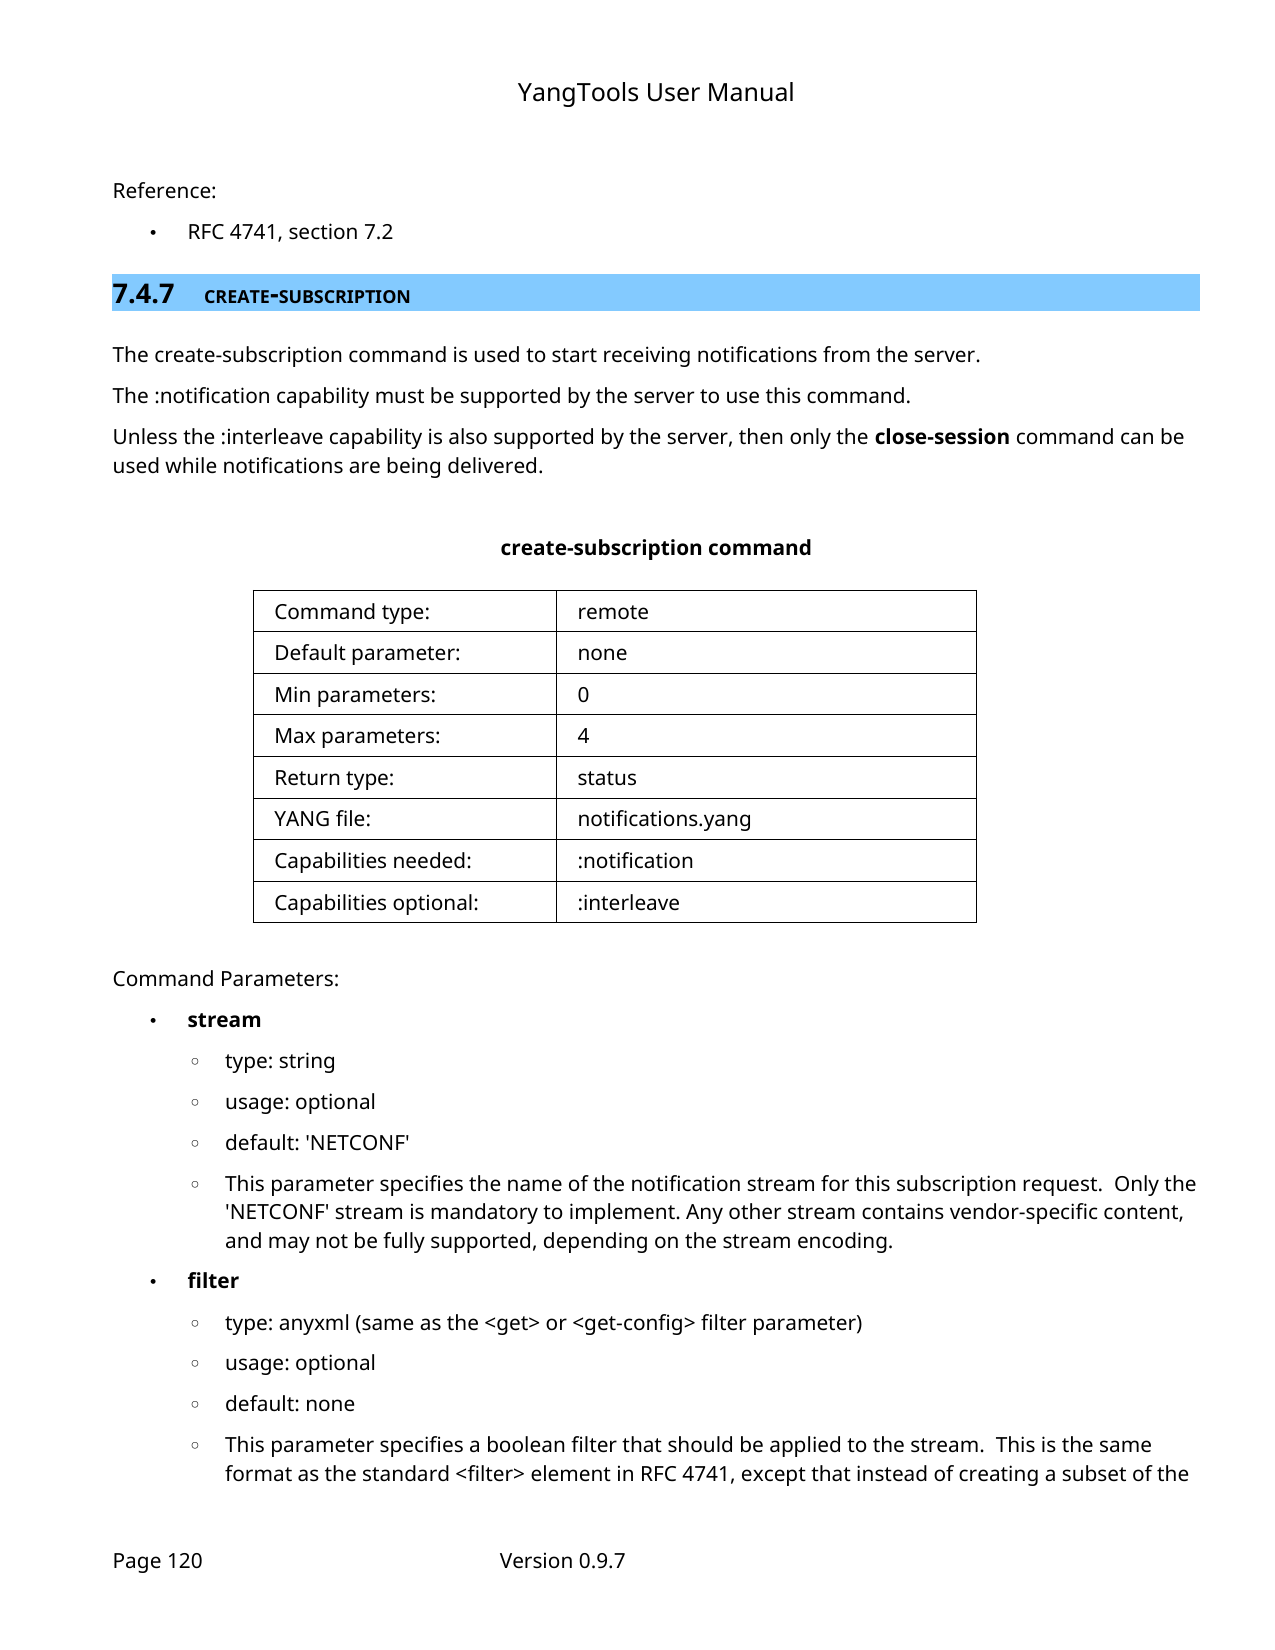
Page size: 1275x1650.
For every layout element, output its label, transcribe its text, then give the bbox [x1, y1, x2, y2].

table_cell 0 [557, 674, 976, 714]
table_cell status [557, 757, 976, 797]
list usage: optional [187, 1348, 1200, 1377]
text The :notification capability must be supported by the server to use this command. [112, 382, 1200, 410]
list filter [150, 1267, 1200, 1295]
table_cell Return type: [254, 757, 556, 797]
table_cell none [557, 632, 976, 673]
subtitle create-subscription [112, 274, 1200, 311]
list RFC 4741, section 7.2 [150, 217, 1200, 245]
list type: anyxml (same as the <get> or <get-config> filter parameter) [187, 1308, 1200, 1336]
table_cell 4 [557, 715, 976, 756]
table_cell Capabilities needed: [254, 840, 556, 881]
text Unless the :interleave capability is also supported by the server, then only the close-session command can be used while notifications are being delivered. [112, 422, 1200, 479]
list This parameter specifies the name of the notification stream for this subscription request. Only the 'NETCONF' stream is mandatory to implement. Any other stream contains vendor-specific content, and may not be fully supported, depending on the stream encoding. [187, 1169, 1200, 1254]
table_cell :interleave [557, 882, 976, 922]
table_cell Default parameter: [254, 632, 556, 673]
table_header remote [557, 591, 976, 631]
list type: string [187, 1046, 1200, 1074]
table_header Command type: [254, 591, 556, 631]
list usage: optional [187, 1087, 1200, 1115]
text The create-subscription command is used to start receiving notifications from the server. [112, 341, 1200, 369]
table_cell Capabilities optional: [254, 882, 556, 922]
table_cell Max parameters: [254, 715, 556, 756]
list stream [150, 1005, 1200, 1033]
table_cell :notification [557, 840, 976, 881]
subtitle create-subscription command [127, 533, 1185, 561]
text Reference: [112, 176, 1200, 204]
table_cell YANG file: [254, 799, 556, 839]
list default: none [187, 1389, 1200, 1418]
table_cell notifications.yang [557, 799, 976, 839]
text Command Parameters: [112, 964, 1200, 993]
list This parameter specifies a boolean filter that should be applied to the stream. This is the same format as the standard <filter> element in RFC 4741, except that instead of creating a subset of the [187, 1430, 1200, 1487]
table_cell Min parameters: [254, 674, 556, 714]
list default: 'NETCONF' [187, 1128, 1200, 1156]
